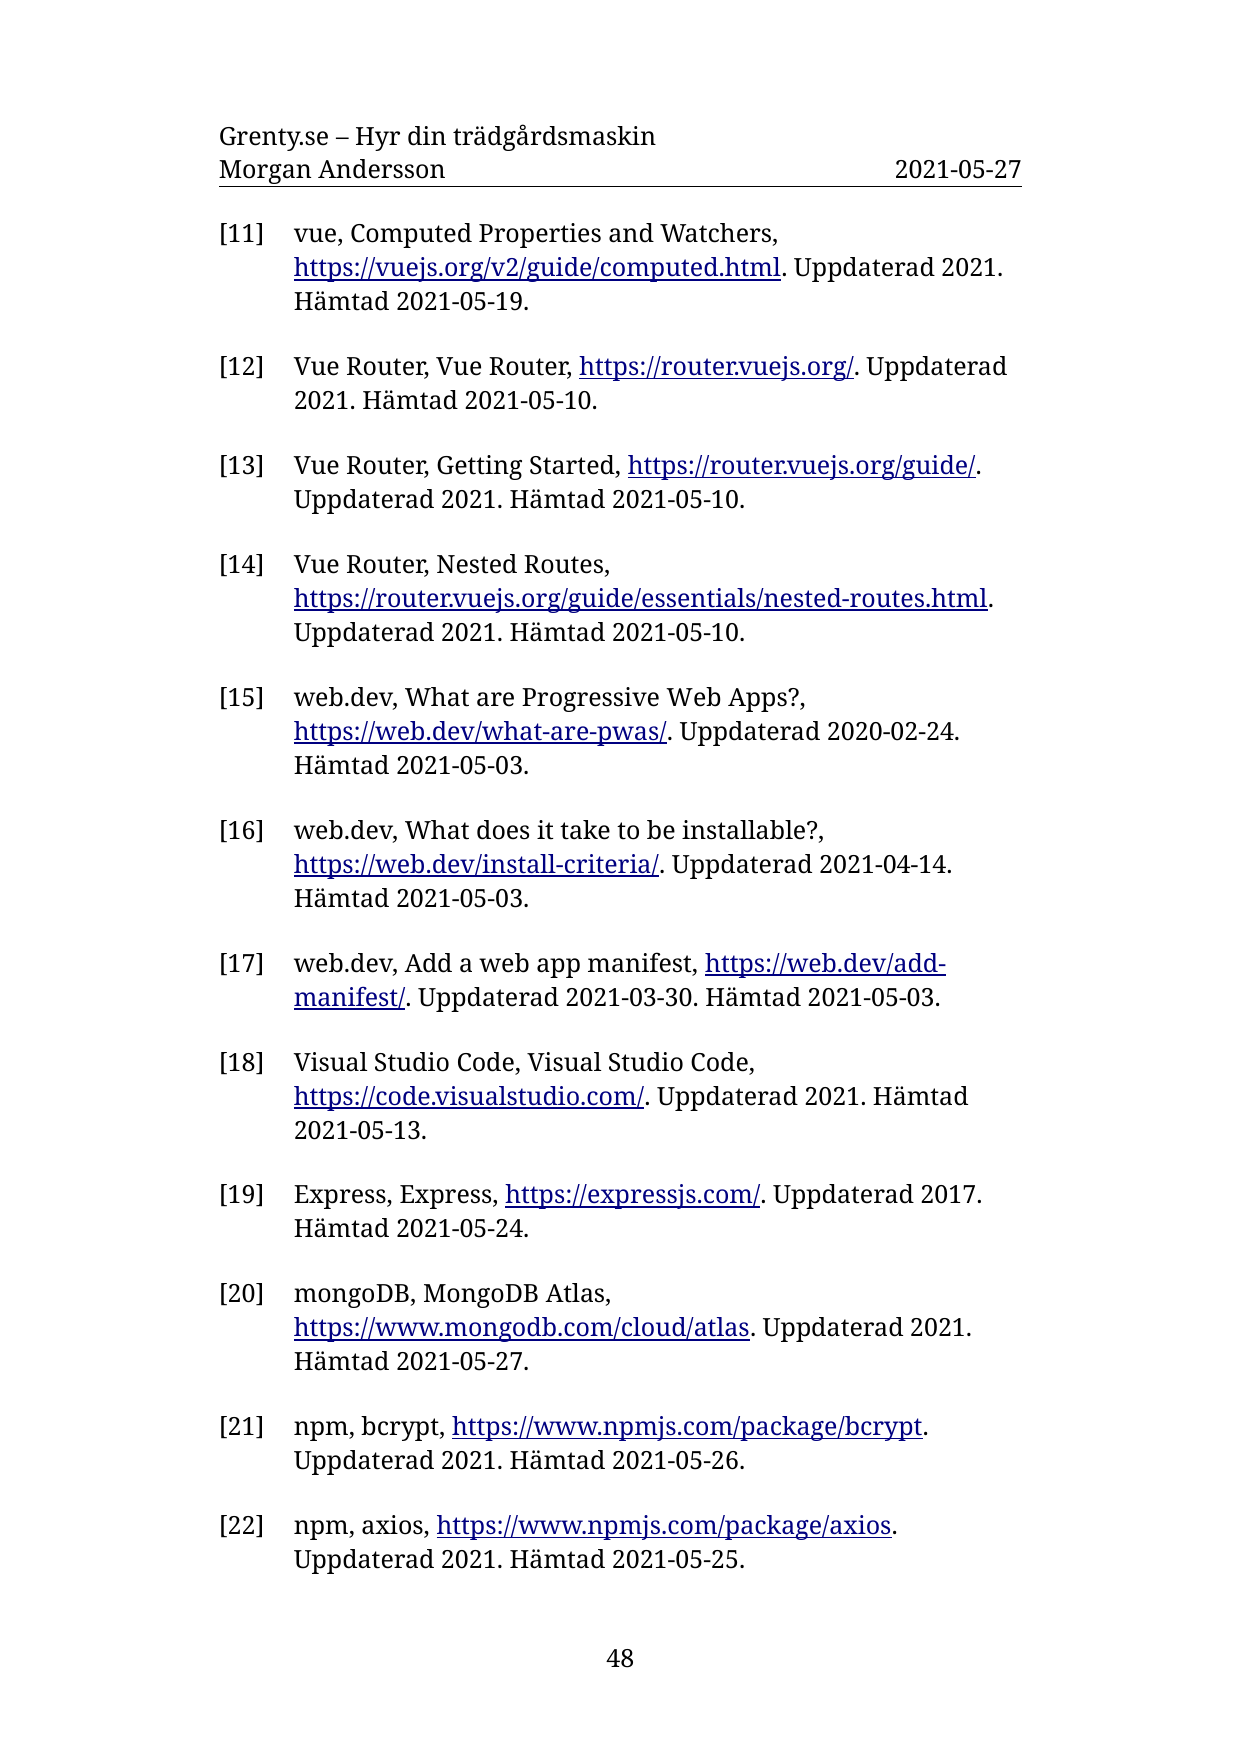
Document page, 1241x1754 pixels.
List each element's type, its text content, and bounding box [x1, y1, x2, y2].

list Vue Router, Getting Started, https://router.vuejs.org/guide/. Uppdaterad 2021. Hämtad 2021-05-10. [218, 448, 1022, 516]
list npm, bcrypt, https://www.npmjs.com/package/bcrypt. Uppdaterad 2021. Hämtad 2021-05-26. [218, 1409, 1022, 1477]
list Vue Router, Nested Routes, https://router.vuejs.org/guide/essentials/nested-routes.html. Uppdaterad 2021. Hämtad 2021-05-10. [218, 547, 1022, 649]
list vue, Computed Properties and Watchers, https://vuejs.org/v2/guide/computed.html. Uppdaterad 2021. Hämtad 2021-05-19. [218, 216, 1022, 318]
list npm, axios, https://www.npmjs.com/package/axios. Uppdaterad 2021. Hämtad 2021-05-25. [218, 1508, 1022, 1576]
list web.dev, What does it take to be installable?, https://web.dev/install-criteria/. Uppdaterad 2021-04-14. Hämtad 2021-05-03. [218, 812, 1022, 914]
list web.dev, What are Progressive Web Apps?, https://web.dev/what-are-pwas/. Uppdaterad 2020-02-24. Hämtad 2021-05-03. [218, 679, 1022, 782]
list Visual Studio Code, Visual Studio Code, https://code.visualstudio.com/. Uppdaterad 2021. Hämtad 2021-05-13. [218, 1044, 1022, 1146]
list mongoDB, MongoDB Atlas, https://www.mongodb.com/cloud/atlas. Uppdaterad 2021. Hämtad 2021-05-27. [218, 1276, 1022, 1378]
list web.dev, Add a web app manifest, https://web.dev/add-manifest/. Uppdaterad 2021-03-30. Hämtad 2021-05-03. [218, 945, 1022, 1013]
list Vue Router, Vue Router, https://router.vuejs.org/. Uppdaterad 2021. Hämtad 2021-05-10. [218, 349, 1022, 417]
list Express, Express, https://expressjs.com/. Uppdaterad 2017. Hämtad 2021-05-24. [218, 1177, 1022, 1245]
